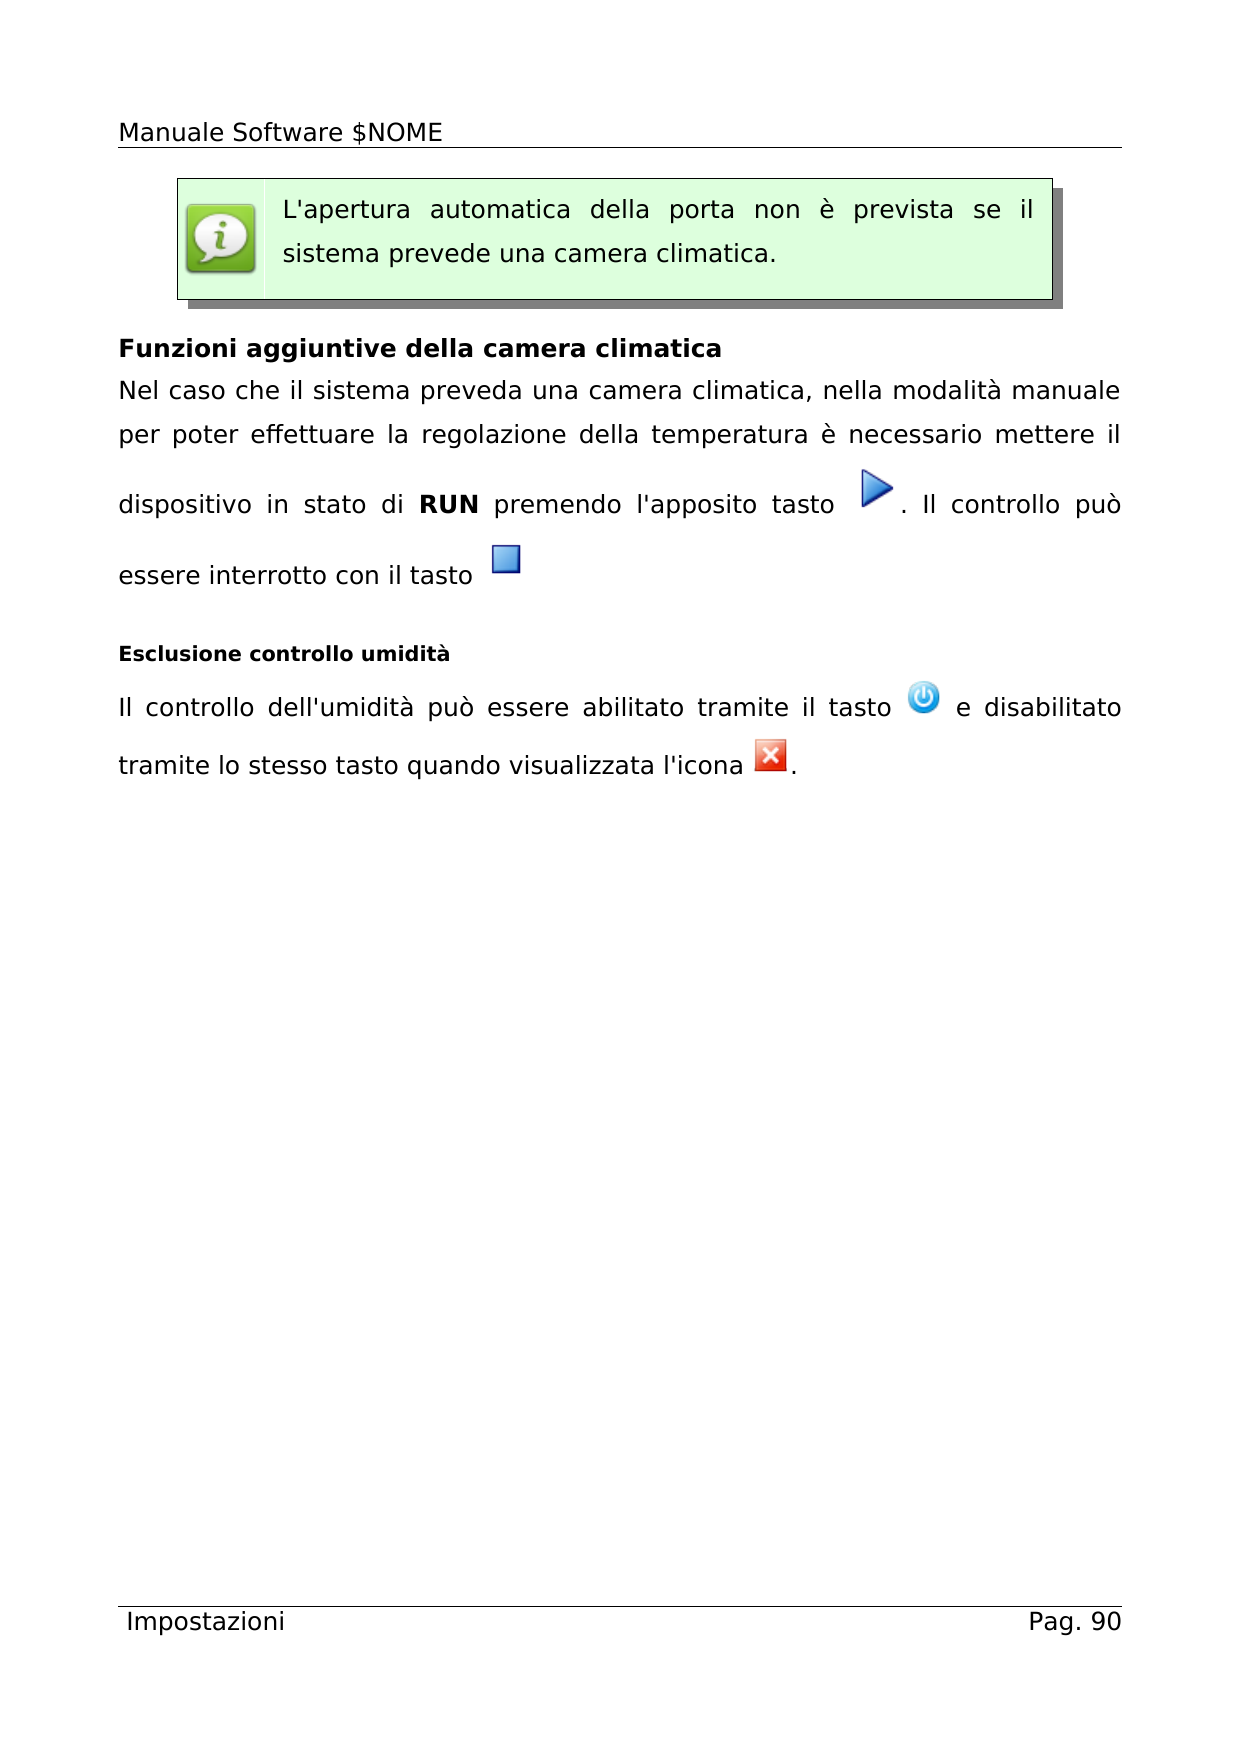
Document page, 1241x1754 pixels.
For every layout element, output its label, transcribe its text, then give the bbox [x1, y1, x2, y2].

picture [849, 463, 900, 514]
picture [752, 737, 790, 775]
picture [481, 534, 532, 585]
table_header L'apertura automatica della porta non è prevista se il sistema prevede una camera climatica. [265, 179, 1052, 299]
text Nel caso che il sistema preveda una camera climatica, nella modalità manuale per poter effettuare la regolazione della temperatura è necessario mettere il dispositivo in stato di RUN premendo l'apposito tasto . Il controllo può essere interrotto con il tasto [118, 376, 1122, 590]
table_header [178, 179, 264, 299]
subtitle Esclusione controllo umidità [118, 642, 1122, 666]
picture [183, 200, 259, 276]
picture [905, 678, 943, 717]
text Il controllo dell'umidità può essere abilitato tramite il tasto e disabilitato tramite lo stesso tasto quando visualizzata l'icona . [118, 679, 1122, 780]
subtitle Funzioni aggiuntive della camera climatica [118, 334, 1122, 364]
